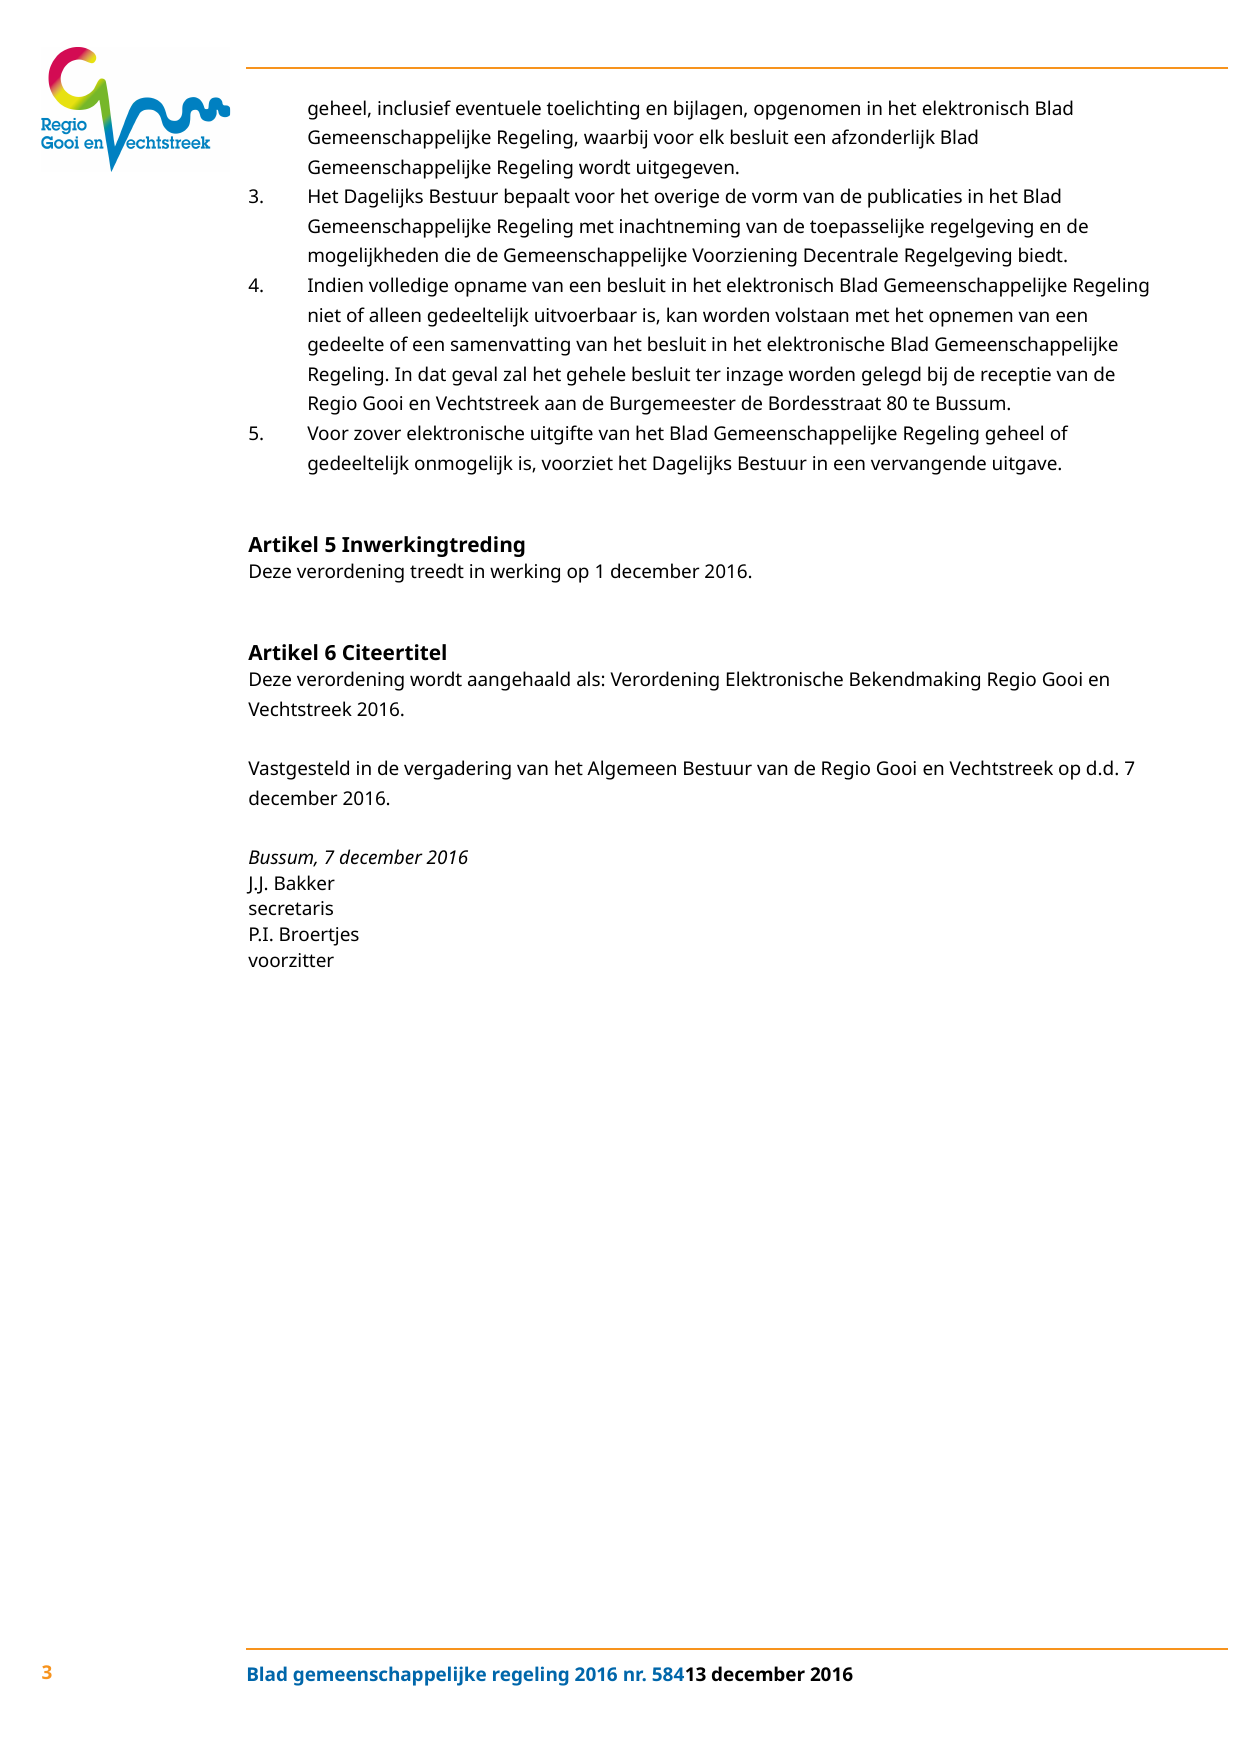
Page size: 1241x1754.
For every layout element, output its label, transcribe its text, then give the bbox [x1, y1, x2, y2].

text Bussum, 7 december 2016 [248, 844, 1152, 870]
list Het Dagelijks Bestuur bepaalt voor het overige de vorm van de publicaties in het Blad Gemeenschappelijke Regeling met inachtneming van de toepasselijke regelgeving en de mogelijkheden die de Gemeenschappelijke Voorziening Decentrale Regelgeving biedt. [248, 183, 1152, 268]
text Vastgesteld in de vergadering van het Algemeen Bestuur van de Regio Gooi en Vechtstreek op d.d. 7 december 2016. [248, 755, 1152, 811]
list geheel, inclusief eventuele toelichting en bijlagen, opgenomen in het elektronisch Blad Gemeenschappelijke Regeling, waarbij voor elk besluit een afzonderlijk Blad Gemeenschappelijke Regeling wordt uitgegeven. [248, 95, 1152, 180]
picture [41, 47, 231, 172]
text secretaris [248, 896, 1152, 921]
text Deze verordening wordt aangehaald als: Verordening Elektronische Bekendmaking Regio Gooi en Vechtstreek 2016. [248, 667, 1152, 722]
list Indien volledige opname van een besluit in het elektronisch Blad Gemeenschappelijke Regeling niet of alleen gedeeltelijk uitvoerbaar is, kan worden volstaan met het opnemen van een gedeelte of een samenvatting van het besluit in het elektronische Blad Gemeenschappelijke Regeling. In dat geval zal het gehele besluit ter inzage worden gelegd bij de receptie van de Regio Gooi en Vechtstreek aan de Burgemeester de Bordesstraat 80 te Bussum. [248, 272, 1152, 416]
text Artikel 5 Inwerkingtreding [248, 530, 1152, 558]
text J.J. Bakker [248, 870, 1152, 896]
text P.I. Broertjes [248, 921, 1152, 947]
text Artikel 6 Citeertitel [248, 638, 1152, 667]
text voorzitter [248, 947, 1152, 973]
picture [113, 110, 231, 172]
list Voor zover elektronische uitgifte van het Blad Gemeenschappelijke Regeling geheel of gedeeltelijk onmogelijk is, voorziet het Dagelijks Bestuur in een vervangende uitgave. [248, 420, 1152, 476]
text Deze verordening treedt in werking op 1 december 2016. [248, 558, 1152, 584]
